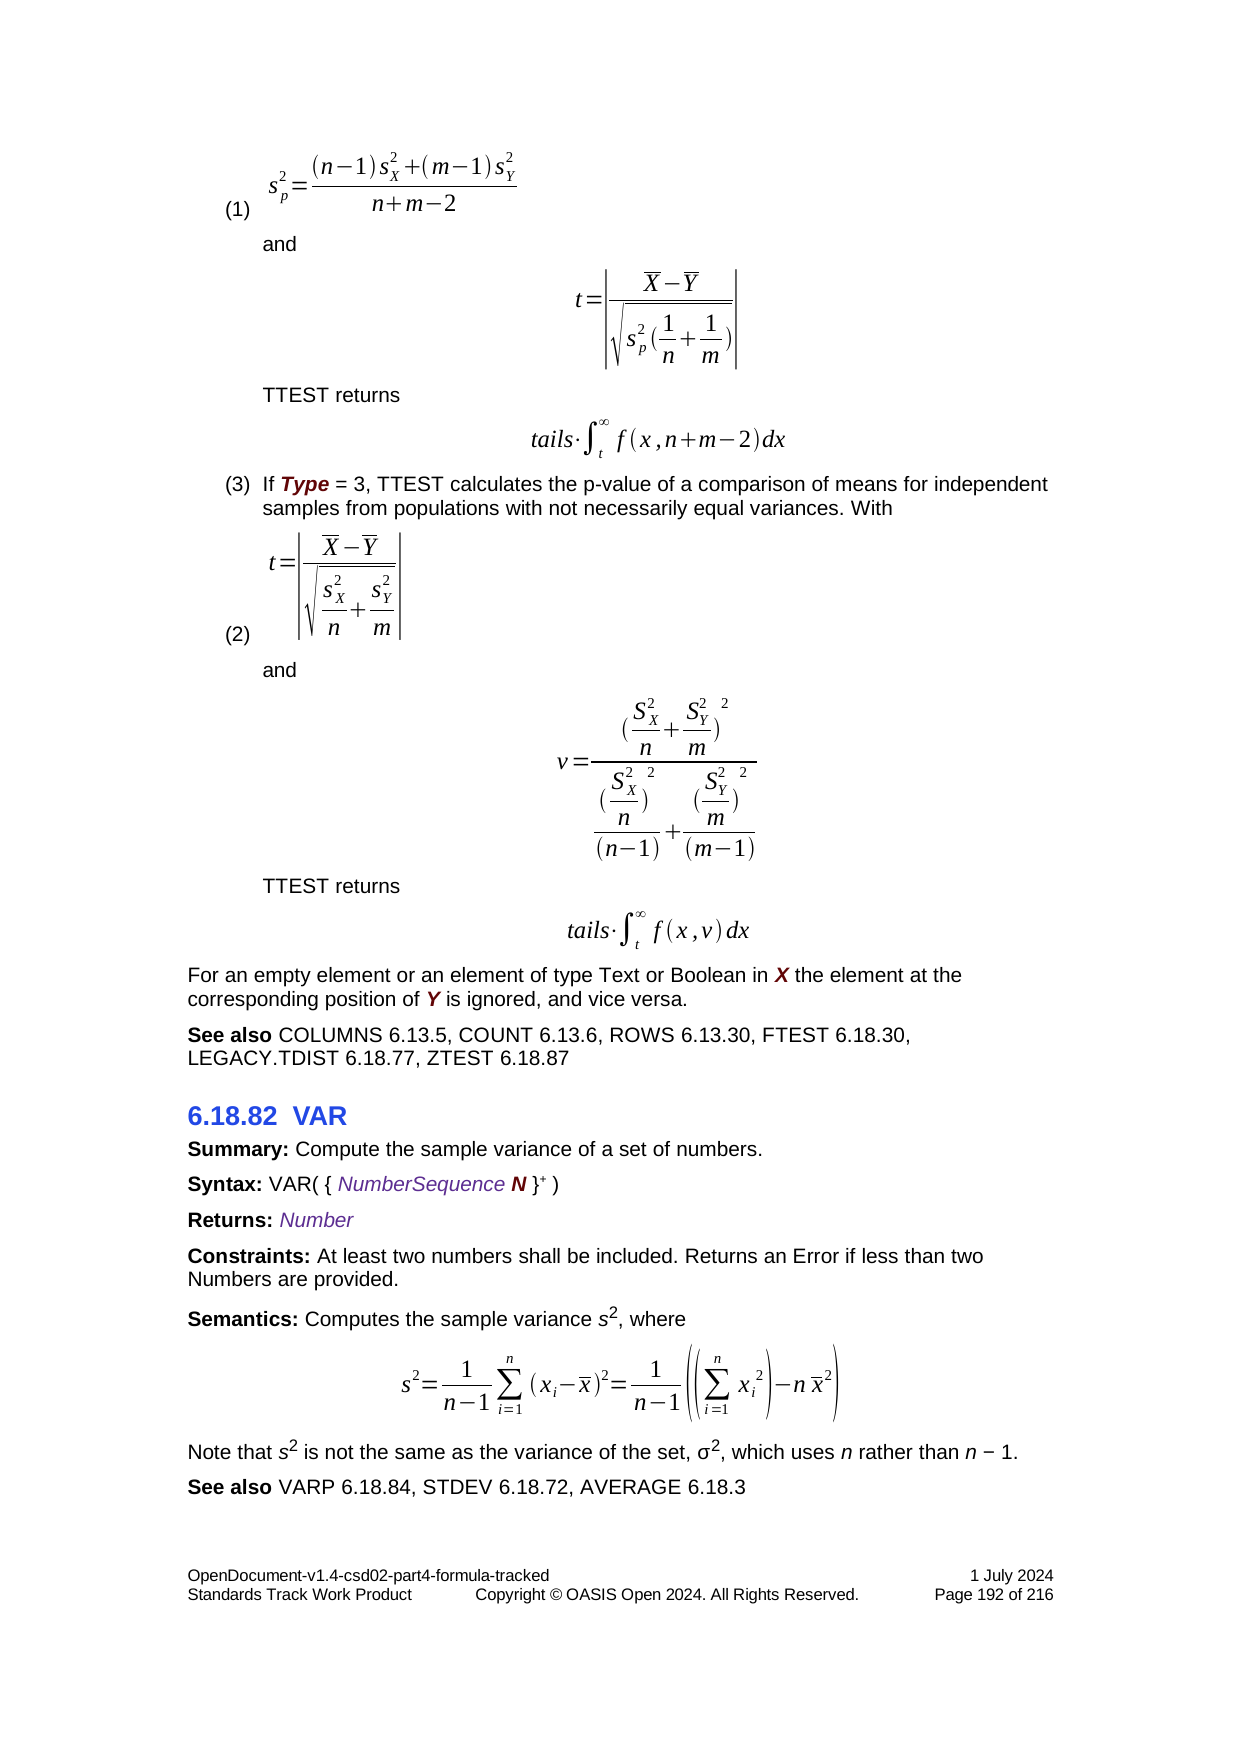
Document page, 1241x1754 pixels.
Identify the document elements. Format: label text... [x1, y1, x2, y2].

text Summary: Compute the sample variance of a set of numbers. [187, 1137, 1053, 1161]
subtitle VAR [187, 1101, 1053, 1131]
text Constraints: At least two numbers shall be included. Returns an Error if less than two Numbers are provided. [187, 1244, 1053, 1291]
list and [225, 658, 1053, 682]
text See also COLUMNS 6.13.5, COUNT 6.13.6, ROWS 6.13.30, FTEST 6.18.30, LEGACY.TDIST 6.18.77, ZTEST 6.18.87 [187, 1023, 1053, 1070]
text Syntax: VAR( { NumberSequence N }+ ) [187, 1173, 1053, 1196]
text For an empty element or an element of type Text or Boolean in X the element at the corresponding position of Y is ignored, and vice versa. [187, 964, 1053, 1011]
list and [225, 233, 1053, 256]
list If Type = 3, TTEST calculates the p-value of a comparison of means for independent samples from populations with not necessarily equal variances. With [225, 473, 1053, 520]
list TTEST returns [225, 383, 1053, 407]
text Note that s2 is not the same as the variance of the set, σ2, which uses n rather than n − 1. [187, 1436, 1053, 1464]
list TTEST returns [225, 875, 1053, 898]
text Returns: Number [187, 1208, 1053, 1232]
text See also VARP 6.18.84, STDEV 6.18.72, AVERAGE 6.18.3 [187, 1476, 1053, 1499]
text Semantics: Computes the sample variance s2, where [187, 1303, 1053, 1331]
